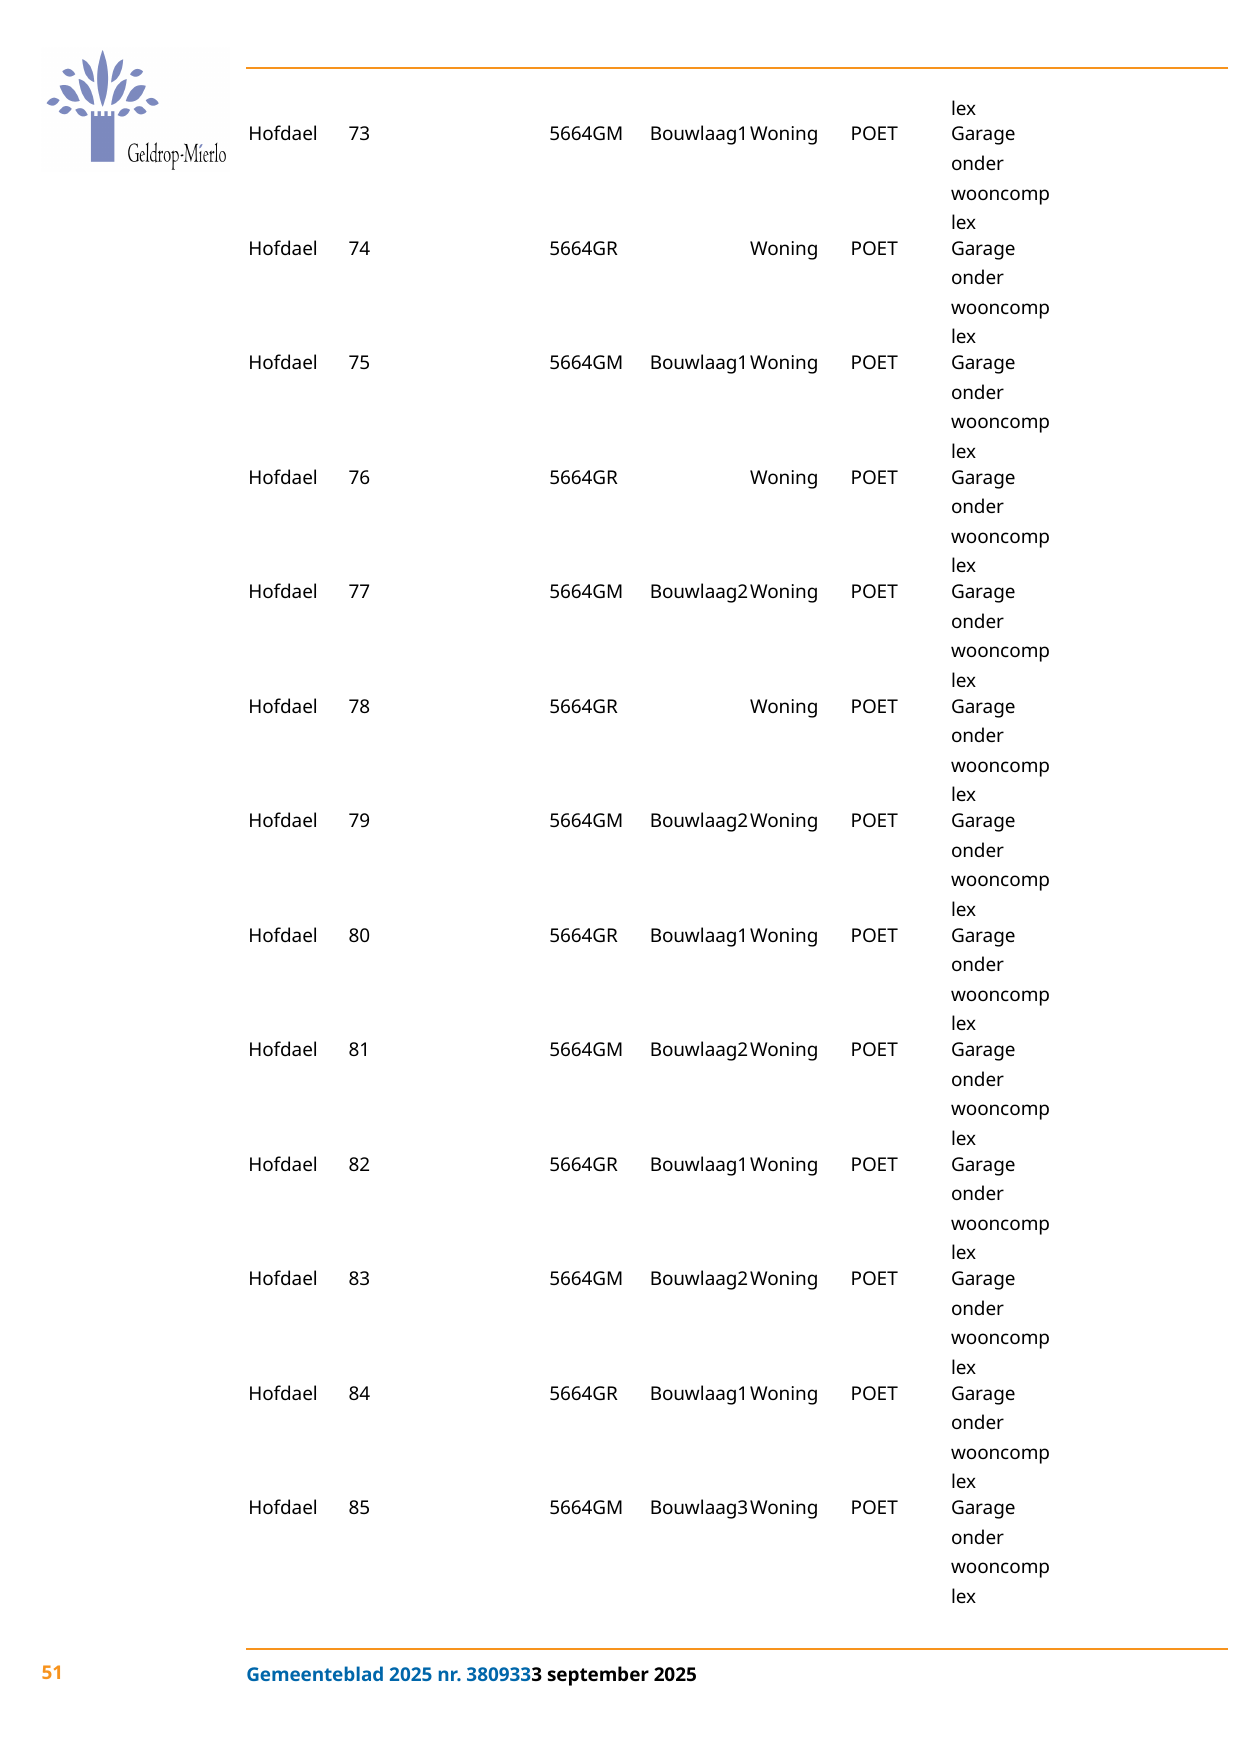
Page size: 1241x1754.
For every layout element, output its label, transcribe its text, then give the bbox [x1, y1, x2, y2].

table_cell [449, 95, 549, 121]
table_cell Hofdael [248, 808, 348, 922]
picture [41, 47, 231, 172]
table_cell Hofdael [248, 922, 348, 1036]
table_cell [650, 95, 750, 121]
table_cell Bouwlaag3 [650, 1494, 750, 1609]
table_cell 74 [348, 235, 449, 349]
table_cell [449, 693, 549, 807]
table_cell 5664GM [549, 1265, 649, 1380]
table_cell Garage onder wooncomplex [951, 693, 1051, 807]
table_cell 83 [348, 1265, 449, 1380]
table_cell 77 [348, 579, 449, 693]
table_cell 81 [348, 1036, 449, 1151]
table_cell Hofdael [248, 1494, 348, 1609]
table_cell Garage onder wooncomplex [951, 235, 1051, 349]
table_cell POET [850, 1151, 951, 1265]
table_cell 5664GR [549, 235, 649, 349]
table_cell Hofdael [248, 1036, 348, 1151]
table_cell [348, 95, 449, 121]
table_cell Bouwlaag1 [650, 350, 750, 464]
table_cell POET [850, 579, 951, 693]
table_cell [449, 1265, 549, 1380]
table_cell Hofdael [248, 235, 348, 349]
table_cell Garage onder wooncomplex [951, 1380, 1051, 1494]
table_cell Woning [750, 1151, 850, 1265]
table_cell Woning [750, 1380, 850, 1494]
table_cell Hofdael [248, 1380, 348, 1494]
table_cell [850, 95, 951, 121]
table_cell POET [850, 693, 951, 807]
table_cell Garage onder wooncomplex [951, 579, 1051, 693]
table_cell 5664GR [549, 1380, 649, 1494]
table_cell Woning [750, 693, 850, 807]
table_cell Hofdael [248, 1151, 348, 1265]
table_cell [549, 95, 649, 121]
table_cell 5664GM [549, 808, 649, 922]
table_cell 5664GM [549, 579, 649, 693]
table_cell Hofdael [248, 1265, 348, 1380]
table_cell [449, 350, 549, 464]
table_cell 85 [348, 1494, 449, 1609]
table_cell Garage onder wooncomplex [951, 350, 1051, 464]
table_cell Woning [750, 350, 850, 464]
table_cell [449, 1151, 549, 1265]
table_cell [449, 121, 549, 235]
table_cell 78 [348, 693, 449, 807]
table_cell [449, 922, 549, 1036]
table_cell 5664GM [549, 1494, 649, 1609]
table_cell Bouwlaag2 [650, 1036, 750, 1151]
table_cell [650, 693, 750, 807]
table_cell Woning [750, 1494, 850, 1609]
table_cell [449, 235, 549, 349]
table_cell Garage onder wooncomplex [951, 808, 1051, 922]
table_cell Bouwlaag2 [650, 579, 750, 693]
table_cell POET [850, 1265, 951, 1380]
table_cell 5664GR [549, 1151, 649, 1265]
table_cell Garage onder wooncomplex [951, 1036, 1051, 1151]
table_cell 5664GM [549, 1036, 649, 1151]
table_cell Woning [750, 464, 850, 578]
table_cell Woning [750, 121, 850, 235]
table_cell 84 [348, 1380, 449, 1494]
table_cell Woning [750, 1036, 850, 1151]
table_cell POET [850, 1380, 951, 1494]
table_cell POET [850, 1494, 951, 1609]
table_cell 5664GM [549, 350, 649, 464]
table_cell POET [850, 235, 951, 349]
table_cell Bouwlaag1 [650, 121, 750, 235]
table_cell 73 [348, 121, 449, 235]
table_cell Woning [750, 1265, 850, 1380]
table_cell Bouwlaag1 [650, 1151, 750, 1265]
table_cell [650, 235, 750, 349]
table_cell [449, 808, 549, 922]
table_cell [449, 1494, 549, 1609]
table_cell POET [850, 121, 951, 235]
table_cell Bouwlaag2 [650, 808, 750, 922]
table_cell Hofdael [248, 579, 348, 693]
table_cell Woning [750, 922, 850, 1036]
table_cell POET [850, 350, 951, 464]
table_cell [449, 464, 549, 578]
table_cell POET [850, 808, 951, 922]
table_cell lex [951, 95, 1051, 121]
table_cell Woning [750, 235, 850, 349]
table_cell Garage onder wooncomplex [951, 464, 1051, 578]
table_cell Garage onder wooncomplex [951, 1151, 1051, 1265]
table_cell [449, 579, 549, 693]
table_cell 75 [348, 350, 449, 464]
table_cell Hofdael [248, 464, 348, 578]
table_cell POET [850, 922, 951, 1036]
table_cell Woning [750, 808, 850, 922]
table_cell Garage onder wooncomplex [951, 1494, 1051, 1609]
table_cell Bouwlaag2 [650, 1265, 750, 1380]
table_cell 5664GR [549, 922, 649, 1036]
table_cell 82 [348, 1151, 449, 1265]
table_cell 80 [348, 922, 449, 1036]
table_cell POET [850, 1036, 951, 1151]
table_cell Bouwlaag1 [650, 1380, 750, 1494]
table_cell [750, 95, 850, 121]
table_cell Hofdael [248, 693, 348, 807]
table_cell Hofdael [248, 121, 348, 235]
table_cell Bouwlaag1 [650, 922, 750, 1036]
table_cell POET [850, 464, 951, 578]
table_cell Garage onder wooncomplex [951, 922, 1051, 1036]
table_cell Garage onder wooncomplex [951, 1265, 1051, 1380]
table_cell [449, 1380, 549, 1494]
table_cell 5664GR [549, 464, 649, 578]
table_cell Hofdael [248, 350, 348, 464]
table_cell Woning [750, 579, 850, 693]
table_cell [449, 1036, 549, 1151]
table_cell 5664GR [549, 693, 649, 807]
table_cell Garage onder wooncomplex [951, 121, 1051, 235]
table_cell [248, 95, 348, 121]
table_cell 79 [348, 808, 449, 922]
table_cell 76 [348, 464, 449, 578]
table_cell [650, 464, 750, 578]
table_cell 5664GM [549, 121, 649, 235]
